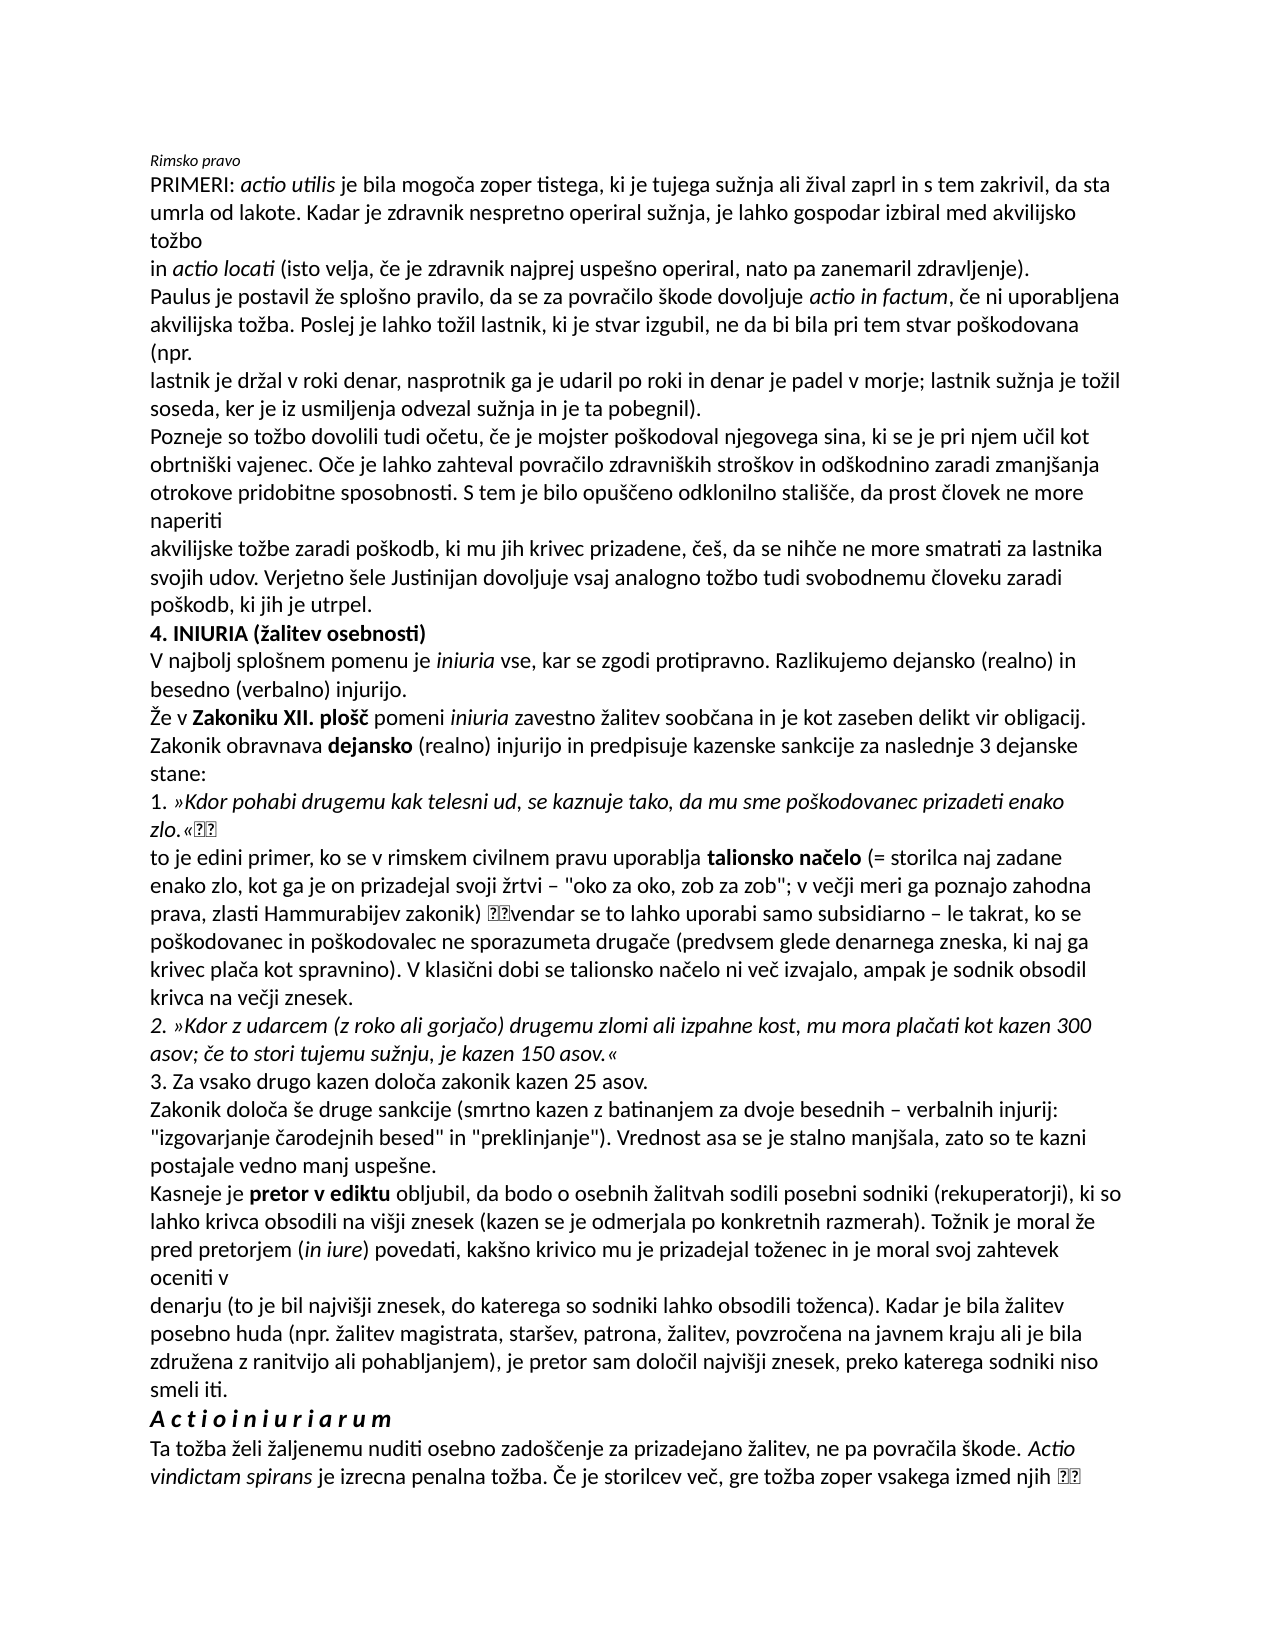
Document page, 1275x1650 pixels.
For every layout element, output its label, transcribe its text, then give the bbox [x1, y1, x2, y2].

text poškodovanec in poškodovalec ne sporazumeta drugače (predvsem glede denarnega zneska, ki naj ga [150, 927, 1125, 955]
text A c t i o i n i u r i a r u m [150, 1403, 1125, 1434]
text in actio locati (isto velja, če je zdravnik najprej uspešno operiral, nato pa zanemaril zdravljenje). [150, 254, 1125, 282]
text Pozneje so tožbo dovolili tudi očetu, če je mojster poškodoval njegovega sina, ki se je pri njem učil kot [150, 422, 1125, 451]
text Že v Zakoniku XII. plošč pomeni iniuria zavestno žalitev soobčana in je kot zaseben delikt vir obligacij. [150, 703, 1125, 731]
text pred pretorjem (in iure) povedati, kakšno krivico mu je prizadejal toženec in je moral svoj zahtevek oceniti v [150, 1235, 1125, 1291]
text 1. »Kdor pohabi drugemu kak telesni ud, se kaznuje tako, da mu sme poškodovanec prizadeti enako zlo.« [150, 787, 1125, 843]
text lahko krivca obsodili na višji znesek (kazen se je odmerjala po konkretnih razmerah). Tožnik je moral že [150, 1207, 1125, 1235]
text obrtniški vajenec. Oče je lahko zahteval povračilo zdravniških stroškov in odškodnino zaradi zmanjšanja [150, 451, 1125, 478]
text 4. INIURIA (žalitev osebnosti) [150, 619, 1125, 647]
text Zakonik obravnava dejansko (realno) injurijo in predpisuje kazenske sankcije za naslednje 3 dejanske stane: [150, 731, 1125, 787]
text soseda, ker je iz usmiljenja odvezal sužnja in je ta pobegnil). [150, 394, 1125, 422]
text prava, zlasti Hammurabijev zakonik) vendar se to lahko uporabi samo subsidiarno – le takrat, ko se [150, 899, 1125, 927]
text 2. »Kdor z udarcem (z roko ali gorjačo) drugemu zlomi ali izpahne kost, mu mora plačati kot kazen 300 [150, 1011, 1125, 1039]
text smeli iti. [150, 1375, 1125, 1403]
text to je edini primer, ko se v rimskem civilnem pravu uporablja talionsko načelo (= storilca naj zadane [150, 843, 1125, 871]
text posebno huda (npr. žalitev magistrata, staršev, patrona, žalitev, povzročena na javnem kraju ali je bila [150, 1319, 1125, 1347]
text Zakonik določa še druge sankcije (smrtno kazen z batinanjem za dvoje besednih – verbalnih injurij: [150, 1095, 1125, 1123]
text 3. Za vsako drugo kazen določa zakonik kazen 25 asov. [150, 1067, 1125, 1095]
text umrla od lakote. Kadar je zdravnik nespretno operiral sužnja, je lahko gospodar izbiral med akvilijsko tožbo [150, 198, 1125, 254]
text PRIMERI: actio utilis je bila mogoča zoper tistega, ki je tujega sužnja ali žival zaprl in s tem zakrivil, da sta [150, 170, 1125, 198]
text asov; če to stori tujemu sužnju, je kazen 150 asov.« [150, 1039, 1125, 1067]
text Paulus je postavil že splošno pravilo, da se za povračilo škode dovoljuje actio in factum, če ni uporabljena [150, 282, 1125, 310]
text V najbolj splošnem pomenu je iniuria vse, kar se zgodi protipravno. Razlikujemo dejansko (realno) in [150, 647, 1125, 675]
text Ta tožba želi žaljenemu nuditi osebno zadoščenje za prizadejano žalitev, ne pa povračila škode. Actio [150, 1434, 1125, 1462]
text akvilijske tožbe zaradi poškodb, ki mu jih krivec prizadene, češ, da se nihče ne more smatrati za lastnika [150, 534, 1125, 563]
text Kasneje je pretor v ediktu obljubil, da bodo o osebnih žalitvah sodili posebni sodniki (rekuperatorji), ki so [150, 1179, 1125, 1207]
text besedno (verbalno) injurijo. [150, 675, 1125, 703]
text otrokove pridobitne sposobnosti. S tem je bilo opuščeno odklonilno stališče, da prost človek ne more naperiti [150, 478, 1125, 534]
text "izgovarjanje čarodejnih besed" in "preklinjanje"). Vrednost asa se je stalno manjšala, zato so te kazni [150, 1123, 1125, 1151]
text svojih udov. Verjetno šele Justinijan dovoljuje vsaj analogno tožbo tudi svobodnemu človeku zaradi [150, 563, 1125, 591]
text združena z ranitvijo ali pohabljanjem), je pretor sam določil najvišji znesek, preko katerega sodniki niso [150, 1347, 1125, 1375]
text krivec plača kot spravnino). V klasični dobi se talionsko načelo ni več izvajalo, ampak je sodnik obsodil [150, 955, 1125, 983]
text denarju (to je bil najvišji znesek, do katerega so sodniki lahko obsodili toženca). Kadar je bila žalitev [150, 1291, 1125, 1319]
text krivca na večji znesek. [150, 983, 1125, 1011]
text enako zlo, kot ga je on prizadejal svoji žrtvi – "oko za oko, zob za zob"; v večji meri ga poznajo zahodna [150, 871, 1125, 899]
text vindictam spirans je izrecna penalna tožba. Če je storilcev več, gre tožba zoper vsakega izmed njih  [150, 1462, 1125, 1490]
text Rimsko pravo [150, 150, 1125, 170]
text poškodb, ki jih je utrpel. [150, 591, 1125, 619]
text postajale vedno manj uspešne. [150, 1151, 1125, 1179]
text lastnik je držal v roki denar, nasprotnik ga je udaril po roki in denar je padel v morje; lastnik sužnja je tožil [150, 366, 1125, 394]
text akvilijska tožba. Poslej je lahko tožil lastnik, ki je stvar izgubil, ne da bi bila pri tem stvar poškodovana (npr. [150, 310, 1125, 366]
